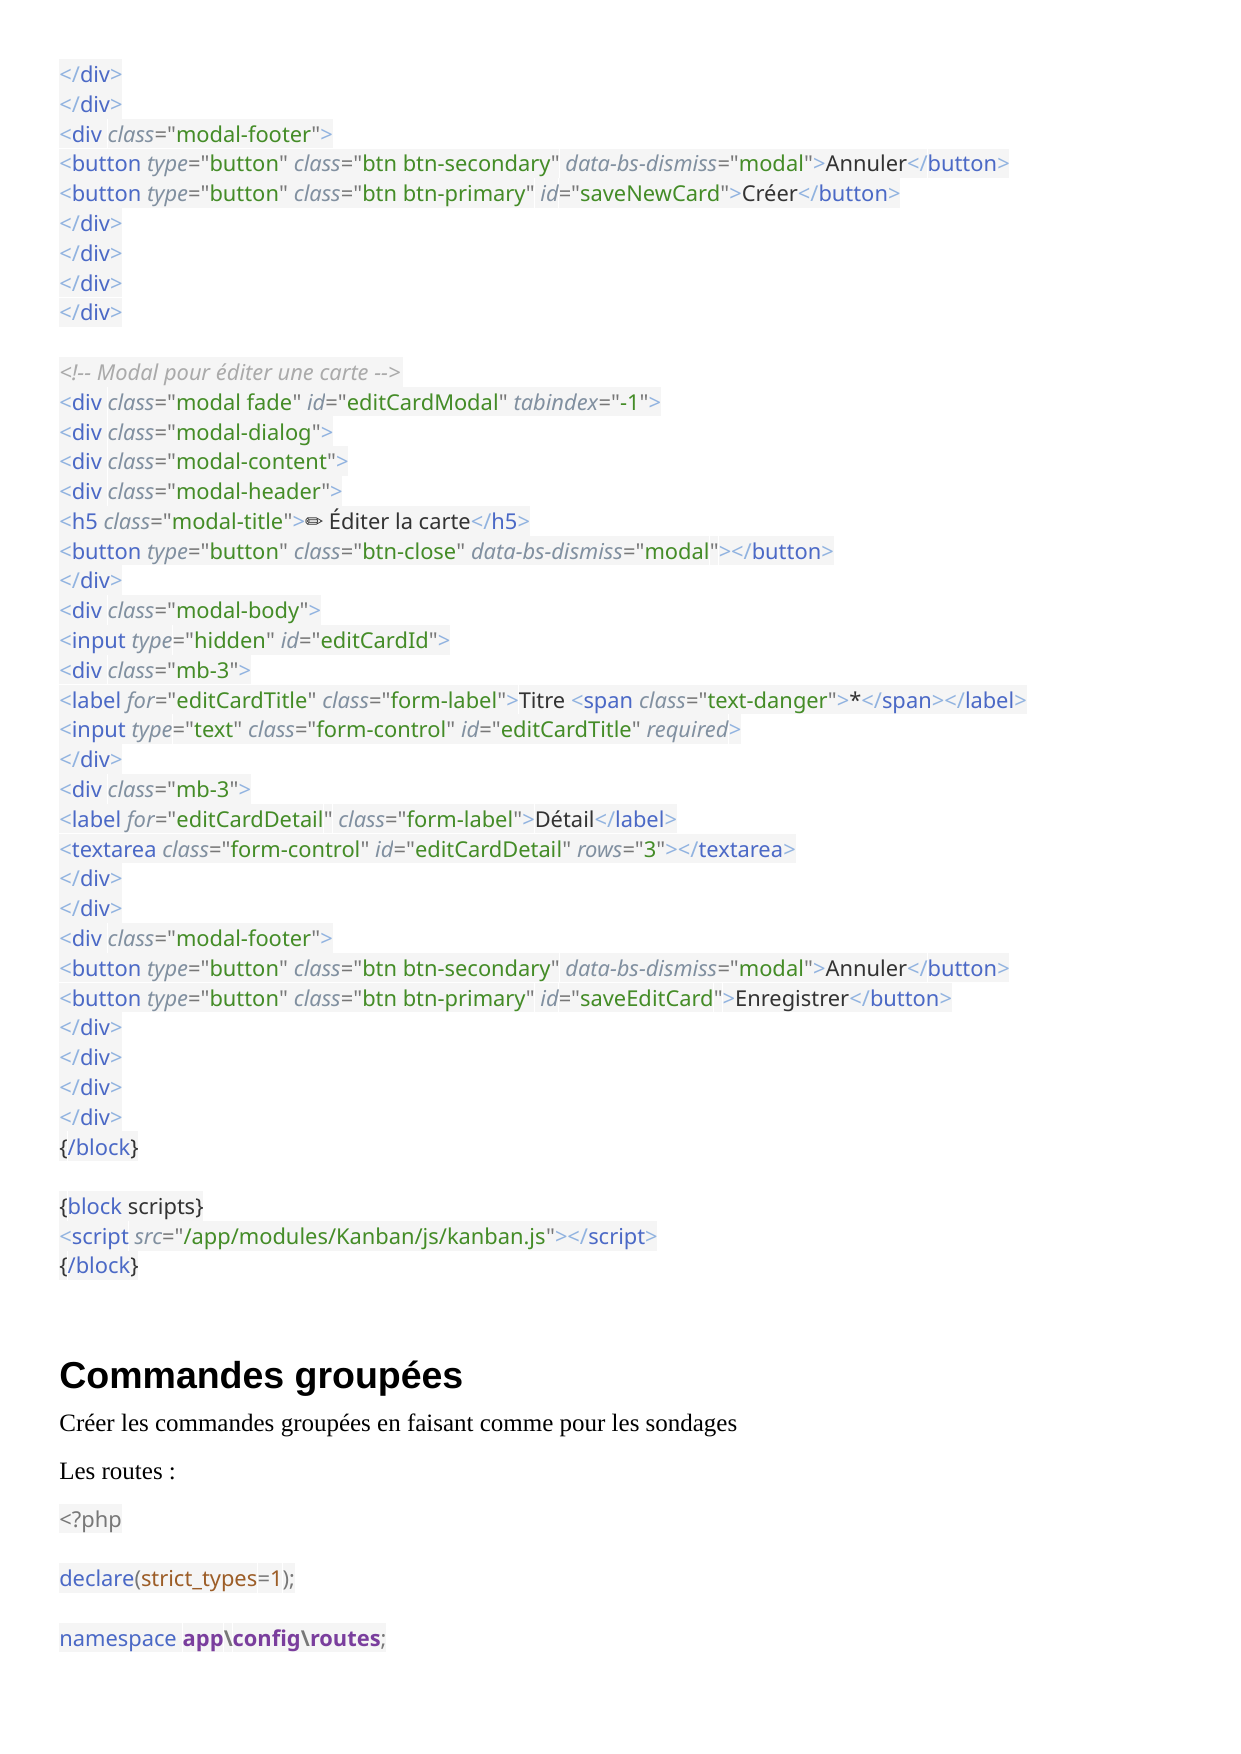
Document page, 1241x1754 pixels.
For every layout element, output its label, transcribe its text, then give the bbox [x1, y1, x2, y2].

text <div class="modal-header"> [59, 476, 1181, 506]
text </div> [59, 1042, 1181, 1072]
text <h5 class="modal-title">✏️ Éditer la carte</h5> [59, 506, 1181, 536]
text </div> [59, 744, 1181, 774]
text <button type="button" class="btn btn-secondary" data-bs-dismiss="modal">Annuler</button> [59, 953, 1181, 982]
text <!-- Modal pour éditer une carte --> [59, 357, 1181, 387]
text </div> [59, 297, 1181, 327]
text Créer les commandes groupées en faisant comme pour les sondages [59, 1408, 1181, 1437]
text </div> [59, 59, 1181, 89]
text </div> [59, 565, 1181, 595]
text </div> [59, 238, 1181, 268]
text </div> [59, 89, 1181, 119]
text <?php [59, 1504, 1181, 1533]
text namespace app\config\routes; [59, 1623, 1181, 1652]
text <div class="mb-3"> [59, 655, 1181, 684]
text <button type="button" class="btn btn-primary" id="saveEditCard">Enregistrer</button> [59, 982, 1181, 1012]
text <div class="modal-body"> [59, 595, 1181, 625]
text <textarea class="form-control" id="editCardDetail" rows="3"></textarea> [59, 833, 1181, 863]
text Les routes : [59, 1456, 1181, 1485]
text <input type="text" class="form-control" id="editCardTitle" required> [59, 714, 1181, 744]
text <button type="button" class="btn btn-primary" id="saveNewCard">Créer</button> [59, 178, 1181, 208]
subtitle Commandes groupées [59, 1353, 1181, 1396]
text <button type="button" class="btn btn-secondary" data-bs-dismiss="modal">Annuler</button> [59, 148, 1181, 178]
text </div> [59, 1072, 1181, 1102]
text {block scripts} [59, 1191, 1181, 1221]
text </div> [59, 1012, 1181, 1042]
text <div class="mb-3"> [59, 774, 1181, 804]
text <button type="button" class="btn-close" data-bs-dismiss="modal"></button> [59, 536, 1181, 565]
text </div> [59, 1102, 1181, 1131]
text <div class="modal-content"> [59, 446, 1181, 476]
text <script src="/app/modules/Kanban/js/kanban.js"></script> [59, 1221, 1181, 1251]
text <div class="modal-footer"> [59, 923, 1181, 953]
text <label for="editCardTitle" class="form-label">Titre <span class="text-danger">*</span></label> [59, 684, 1181, 714]
text </div> [59, 863, 1181, 893]
text </div> [59, 208, 1181, 238]
text {/block} [59, 1131, 1181, 1161]
text declare(strict_types=1); [59, 1563, 1181, 1593]
text <div class="modal-dialog"> [59, 416, 1181, 446]
text </div> [59, 893, 1181, 923]
text <div class="modal fade" id="editCardModal" tabindex="-1"> [59, 387, 1181, 416]
text <div class="modal-footer"> [59, 119, 1181, 148]
text {/block} [59, 1251, 1181, 1280]
text </div> [59, 268, 1181, 297]
text <label for="editCardDetail" class="form-label">Détail</label> [59, 804, 1181, 833]
text <input type="hidden" id="editCardId"> [59, 625, 1181, 655]
